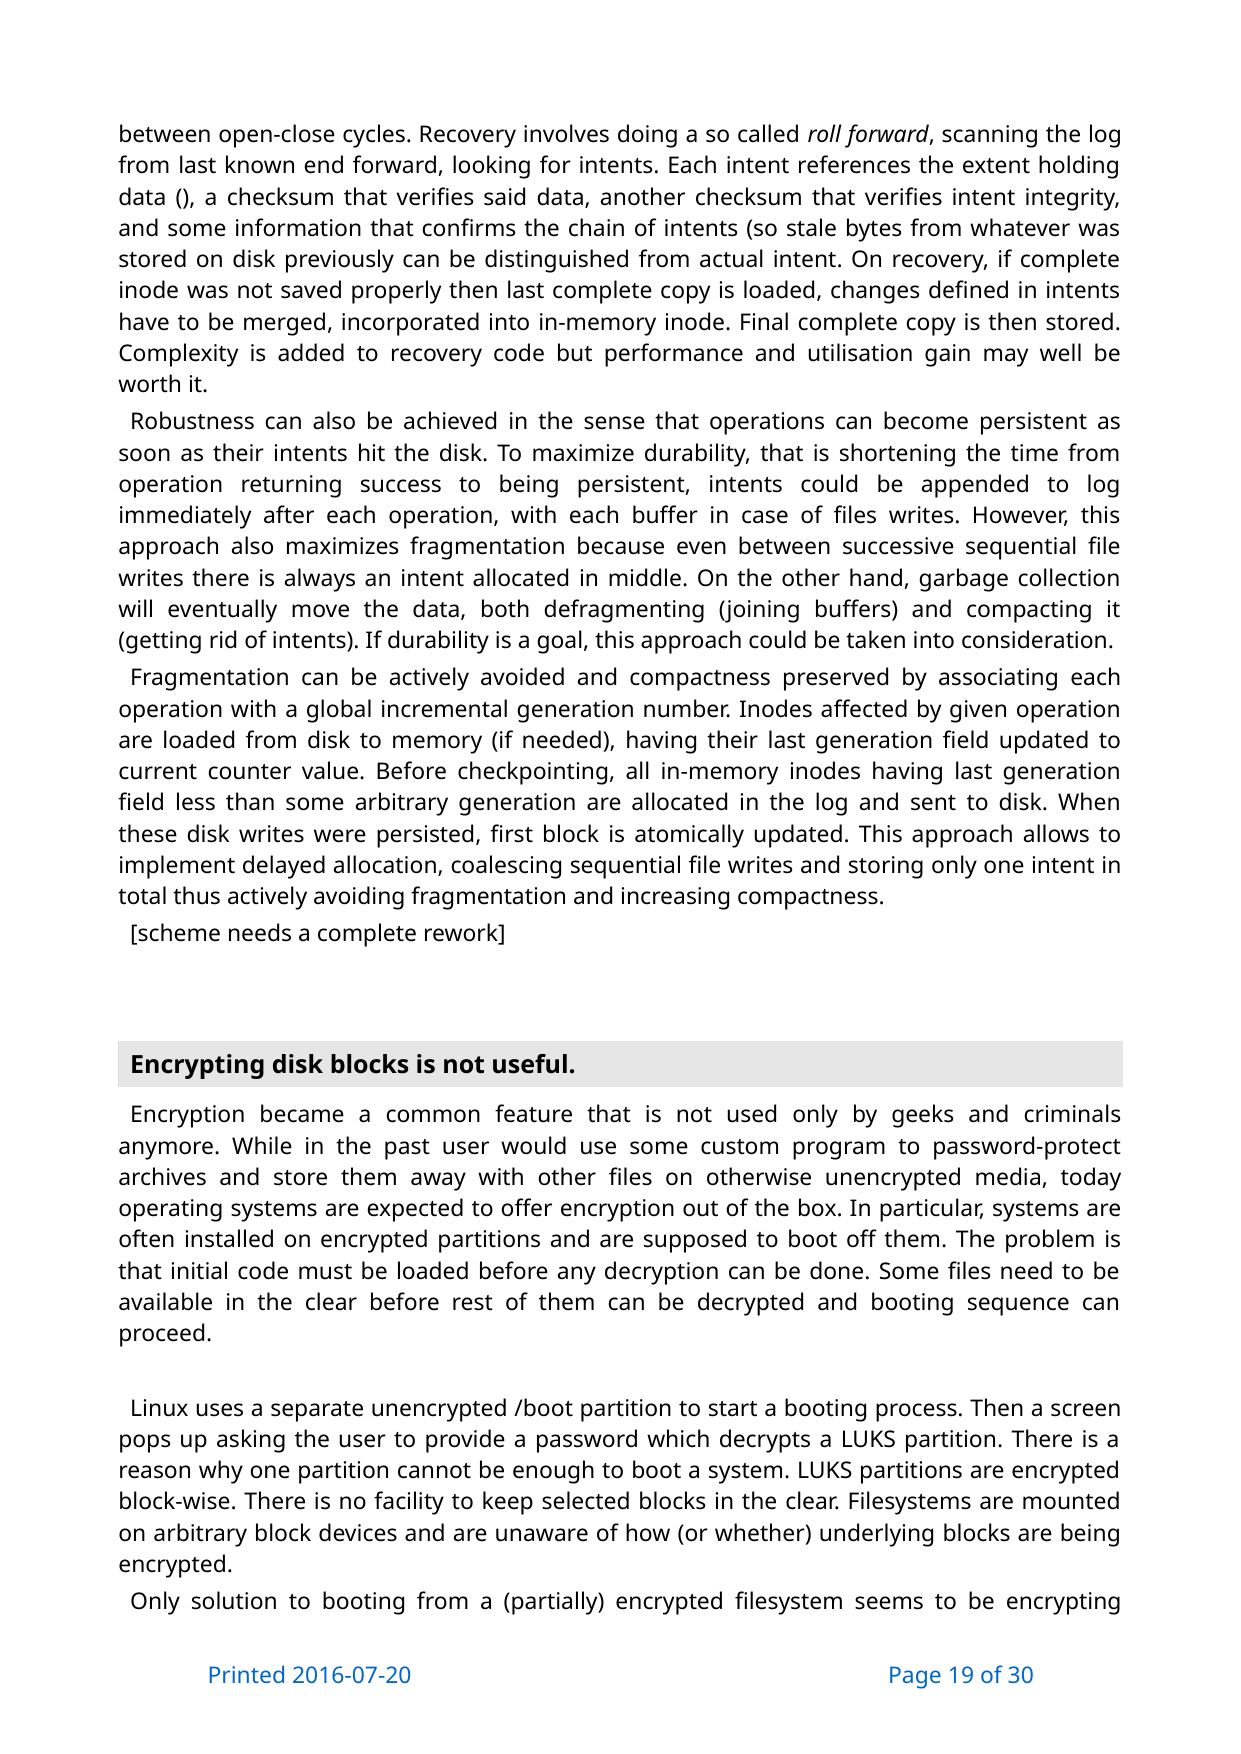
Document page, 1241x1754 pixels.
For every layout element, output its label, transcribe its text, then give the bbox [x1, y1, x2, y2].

text Only solution to booting from a (partially) encrypted filesystem seems to be encrypting [118, 1585, 1122, 1616]
text Linux uses a separate unencrypted /boot partition to start a booting process. Then a screen pops up asking the user to provide a password which decrypts a LUKS partition. There is a reason why one partition cannot be enough to boot a system. LUKS partitions are encrypted block-wise. There is no facility to keep selected blocks in the clear. Filesystems are mounted on arbitrary block devices and are unaware of how (or whether) underlying blocks are being encrypted. [118, 1392, 1122, 1579]
text Encryption became a common feature that is not used only by geeks and criminals anymore. While in the past user would use some custom program to password-protect archives and store them away with other files on otherwise unencrypted media, today operating systems are expected to offer encryption out of the box. In particular, systems are often installed on encrypted partitions and are supposed to boot off them. The problem is that initial code must be loaded before any decryption can be done. Some files need to be available in the clear before rest of them can be decrypted and booting sequence can proceed. [118, 1098, 1122, 1348]
text Robustness can also be achieved in the sense that operations can become persistent as soon as their intents hit the disk. To maximize durability, that is shortening the time from operation returning success to being persistent, intents could be appended to log immediately after each operation, with each buffer in case of files writes. However, this approach also maximizes fragmentation because even between successive sequential file writes there is always an intent allocated in middle. On the other hand, garbage collection will eventually move the data, both defragmenting (joining buffers) and compacting it (getting rid of intents). If durability is a goal, this approach could be taken into consideration. [118, 405, 1122, 655]
text between open-close cycles. Recovery involves doing a so called roll forward, scanning the log from last known end forward, looking for intents. Each intent references the extent holding data (), a checksum that verifies said data, another checksum that verifies intent integrity, and some information that confirms the chain of intents (so stale bytes from whatever was stored on disk previously can be distinguished from actual intent. On recovery, if complete inode was not saved properly then last complete copy is loaded, changes defined in intents have to be merged, incorporated into in-memory inode. Final complete copy is then stored. Complexity is added to recovery code but performance and utilisation gain may well be worth it. [118, 118, 1122, 399]
text [scheme needs a complete rework] [118, 917, 1122, 948]
subtitle Encrypting disk blocks is not useful. [119, 1042, 1122, 1086]
text Fragmentation can be actively avoided and compactness preserved by associating each operation with a global incremental generation number. Inodes affected by given operation are loaded from disk to memory (if needed), having their last generation field updated to current counter value. Before checkpointing, all in-memory inodes having last generation field less than some arbitrary generation are allocated in the log and sent to disk. When these disk writes were persisted, first block is atomically updated. This approach allows to implement delayed allocation, coalescing sequential file writes and storing only one intent in total thus actively avoiding fragmentation and increasing compactness. [118, 661, 1122, 911]
